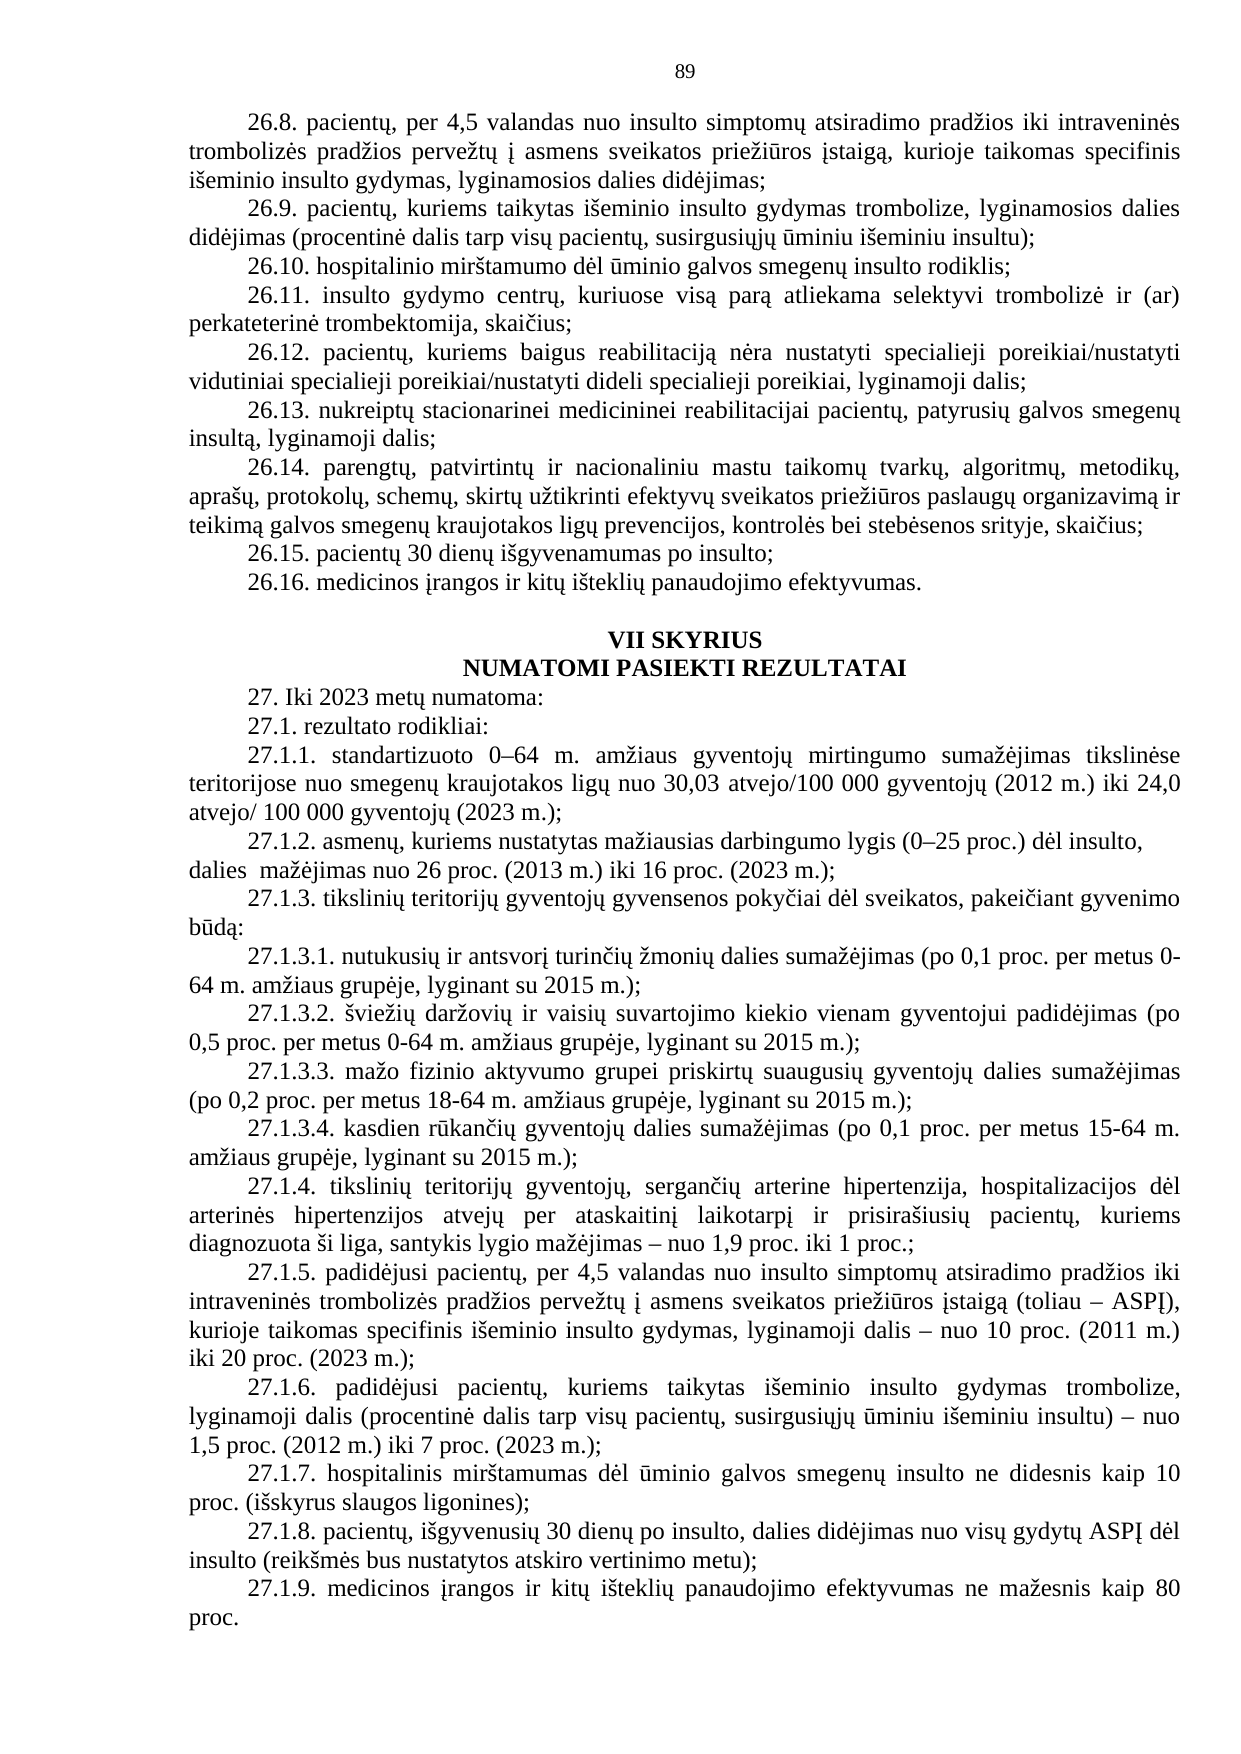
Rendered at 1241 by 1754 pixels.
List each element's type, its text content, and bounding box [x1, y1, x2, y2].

text 27.1.9. medicinos įrangos ir kitų išteklių panaudojimo efektyvumas ne mažesnis kaip 80 proc. [188, 1573, 1181, 1631]
text 27.1.3.4. kasdien rūkančių gyventojų dalies sumažėjimas (po 0,1 proc. per metus 15-64 m. amžiaus grupėje, lyginant su 2015 m.); [188, 1113, 1181, 1171]
text 26.14. parengtų, patvirtintų ir nacionaliniu mastu taikomų tvarkų, algoritmų, metodikų, aprašų, protokolų, schemų, skirtų užtikrinti efektyvų sveikatos priežiūros paslaugų organizavimą ir teikimą galvos smegenų kraujotakos ligų prevencijos, kontrolės bei stebėsenos srityje, skaičius; [188, 452, 1181, 538]
text 27.1.6. padidėjusi pacientų, kuriems taikytas išeminio insulto gydymas trombolize, lyginamoji dalis (procentinė dalis tarp visų pacientų, susirgusiųjų ūminiu išeminiu insultu) – nuo 1,5 proc. (2012 m.) iki 7 proc. (2023 m.); [188, 1372, 1181, 1458]
text 27.1.1. standartizuoto 0–64 m. amžiaus gyventojų mirtingumo sumažėjimas tikslinėse teritorijose nuo smegenų kraujotakos ligų nuo 30,03 atvejo/100 000 gyventojų (2012 m.) iki 24,0 atvejo/ 100 000 gyventojų (2023 m.); [188, 740, 1181, 826]
text 27.1.8. pacientų, išgyvenusių 30 dienų po insulto, dalies didėjimas nuo visų gydytų ASPĮ dėl insulto (reikšmės bus nustatytos atskiro vertinimo metu); [188, 1516, 1181, 1573]
text 26.10. hospitalinio mirštamumo dėl ūminio galvos smegenų insulto rodiklis; [188, 251, 1181, 280]
text 26.15. pacientų 30 dienų išgyvenamumas po insulto; [188, 538, 1181, 567]
text 27.1.3.3. mažo fizinio aktyvumo grupei priskirtų suaugusių gyventojų dalies sumažėjimas (po 0,2 proc. per metus 18-64 m. amžiaus grupėje, lyginant su 2015 m.); [188, 1056, 1181, 1113]
text 27.1.3.2. šviežių daržovių ir vaisių suvartojimo kiekio vienam gyventojui padidėjimas (po 0,5 proc. per metus 0-64 m. amžiaus grupėje, lyginant su 2015 m.); [188, 998, 1181, 1056]
text NUMATOMI PASIEKTI REZULTATAI [188, 653, 1181, 682]
text 26.9. pacientų, kuriems taikytas išeminio insulto gydymas trombolize, lyginamosios dalies didėjimas (procentinė dalis tarp visų pacientų, susirgusiųjų ūminiu išeminiu insultu); [188, 193, 1181, 251]
text 27.1.4. tikslinių teritorijų gyventojų, sergančių arterine hipertenzija, hospitalizacijos dėl arterinės hipertenzijos atvejų per ataskaitinį laikotarpį ir prisirašiusių pacientų, kuriems diagnozuota ši liga, santykis lygio mažėjimas – nuo 1,9 proc. iki 1 proc.; [188, 1171, 1181, 1257]
text 27.1. rezultato rodikliai: [188, 711, 1181, 740]
text 26.8. pacientų, per 4,5 valandas nuo insulto simptomų atsiradimo pradžios iki intraveninės trombolizės pradžios pervežtų į asmens sveikatos priežiūros įstaigą, kurioje taikomas specifinis išeminio insulto gydymas, lyginamosios dalies didėjimas; [188, 107, 1181, 193]
text 26.12. pacientų, kuriems baigus reabilitaciją nėra nustatyti specialieji poreikiai/nustatyti vidutiniai specialieji poreikiai/nustatyti dideli specialieji poreikiai, lyginamoji dalis; [188, 337, 1181, 395]
text 27.1.7. hospitalinis mirštamumas dėl ūminio galvos smegenų insulto ne didesnis kaip 10 proc. (išskyrus slaugos ligonines); [188, 1458, 1181, 1516]
text 26.16. medicinos įrangos ir kitų išteklių panaudojimo efektyvumas. [188, 567, 1181, 596]
text 27. Iki 2023 metų numatoma: [188, 682, 1181, 711]
text 26.11. insulto gydymo centrų, kuriuose visą parą atliekama selektyvi trombolizė ir (ar) perkateterinė trombektomija, skaičius; [188, 280, 1181, 337]
text 27.1.2. asmenų, kuriems nustatytas mažiausias darbingumo lygis (0–25 proc.) dėl insulto, dalies mažėjimas nuo 26 proc. (2013 m.) iki 16 proc. (2023 m.); [188, 826, 1181, 883]
text VII SKYRIUS [188, 625, 1181, 653]
text 27.1.5. padidėjusi pacientų, per 4,5 valandas nuo insulto simptomų atsiradimo pradžios iki intraveninės trombolizės pradžios pervežtų į asmens sveikatos priežiūros įstaigą (toliau – ASPĮ), kurioje taikomas specifinis išeminio insulto gydymas, lyginamoji dalis – nuo 10 proc. (2011 m.) iki 20 proc. (2023 m.); [188, 1257, 1181, 1372]
text 27.1.3. tikslinių teritorijų gyventojų gyvensenos pokyčiai dėl sveikatos, pakeičiant gyvenimo būdą: [188, 883, 1181, 941]
text 26.13. nukreiptų stacionarinei medicininei reabilitacijai pacientų, patyrusių galvos smegenų insultą, lyginamoji dalis; [188, 395, 1181, 452]
text 27.1.3.1. nutukusių ir antsvorį turinčių žmonių dalies sumažėjimas (po 0,1 proc. per metus 0-64 m. amžiaus grupėje, lyginant su 2015 m.); [188, 941, 1181, 998]
